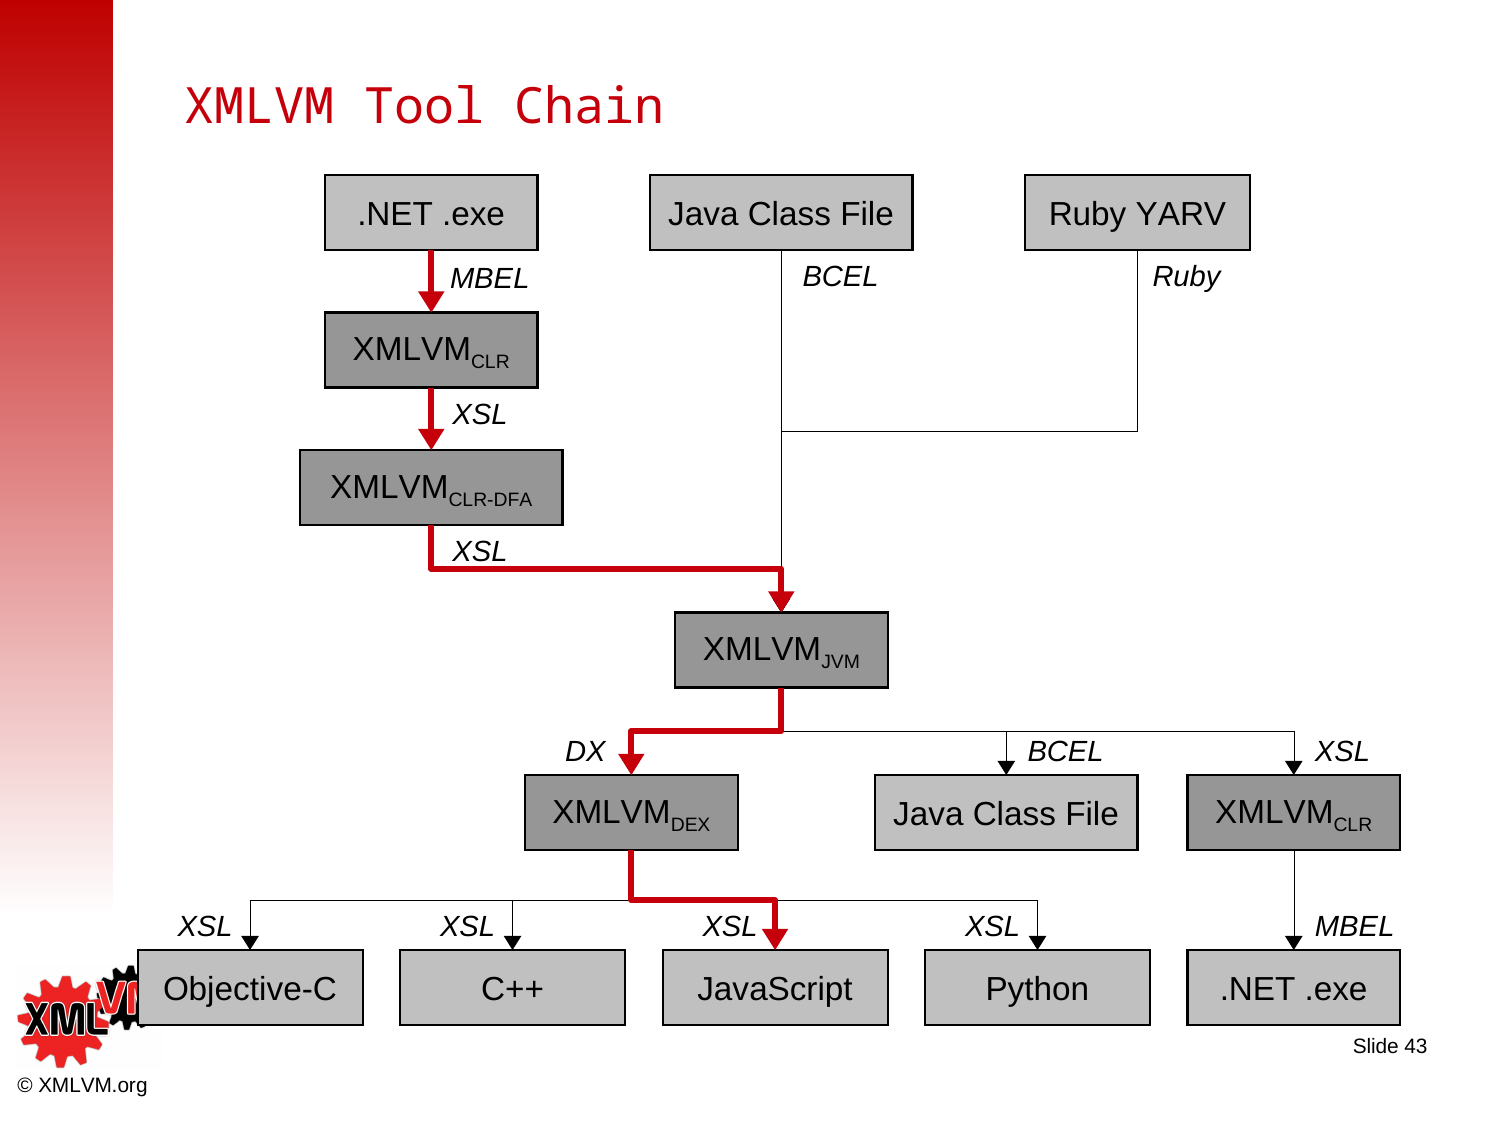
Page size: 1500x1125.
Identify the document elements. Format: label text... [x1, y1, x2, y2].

text_box MBEL [1300, 899, 1410, 951]
text_box XSL [162, 899, 248, 951]
text_box XSL [425, 899, 511, 951]
text_box BCEL [787, 249, 894, 301]
text_box JavaScript [662, 950, 888, 1026]
text_box XMLVMCLR [324, 312, 538, 388]
text_box .NET .exe [324, 174, 538, 250]
text_box C++ [400, 950, 626, 1026]
text_box XMLVMJVM [675, 612, 888, 688]
picture [16, 964, 164, 1069]
text_box Objective-C [137, 950, 363, 1026]
text_box XMLVMCLR-DFA [300, 450, 563, 526]
text_box Python [925, 950, 1151, 1026]
text_box XMLVMCLR [1187, 774, 1401, 850]
text_box BCEL [1012, 724, 1119, 731]
text_box XSL [687, 903, 773, 951]
text_box Java Class File [650, 174, 913, 250]
text_box Ruby [1137, 249, 1236, 301]
text_box .NET .exe [1187, 950, 1401, 1026]
text_box XSL [950, 901, 1036, 951]
text_box MBEL [435, 251, 545, 303]
text_box BCEL [1012, 732, 1119, 776]
text_box XSL [437, 387, 523, 438]
text_box XSL [437, 572, 523, 576]
text_box XSL [1300, 724, 1386, 776]
text_box XSL [437, 524, 523, 566]
text_box Java Class File [875, 774, 1138, 850]
title XMLVM Tool Chain [170, 67, 1447, 207]
text_box Ruby YARV [1025, 174, 1251, 250]
text_box DX [550, 724, 621, 774]
text_box XMLVMDEX [525, 774, 738, 850]
